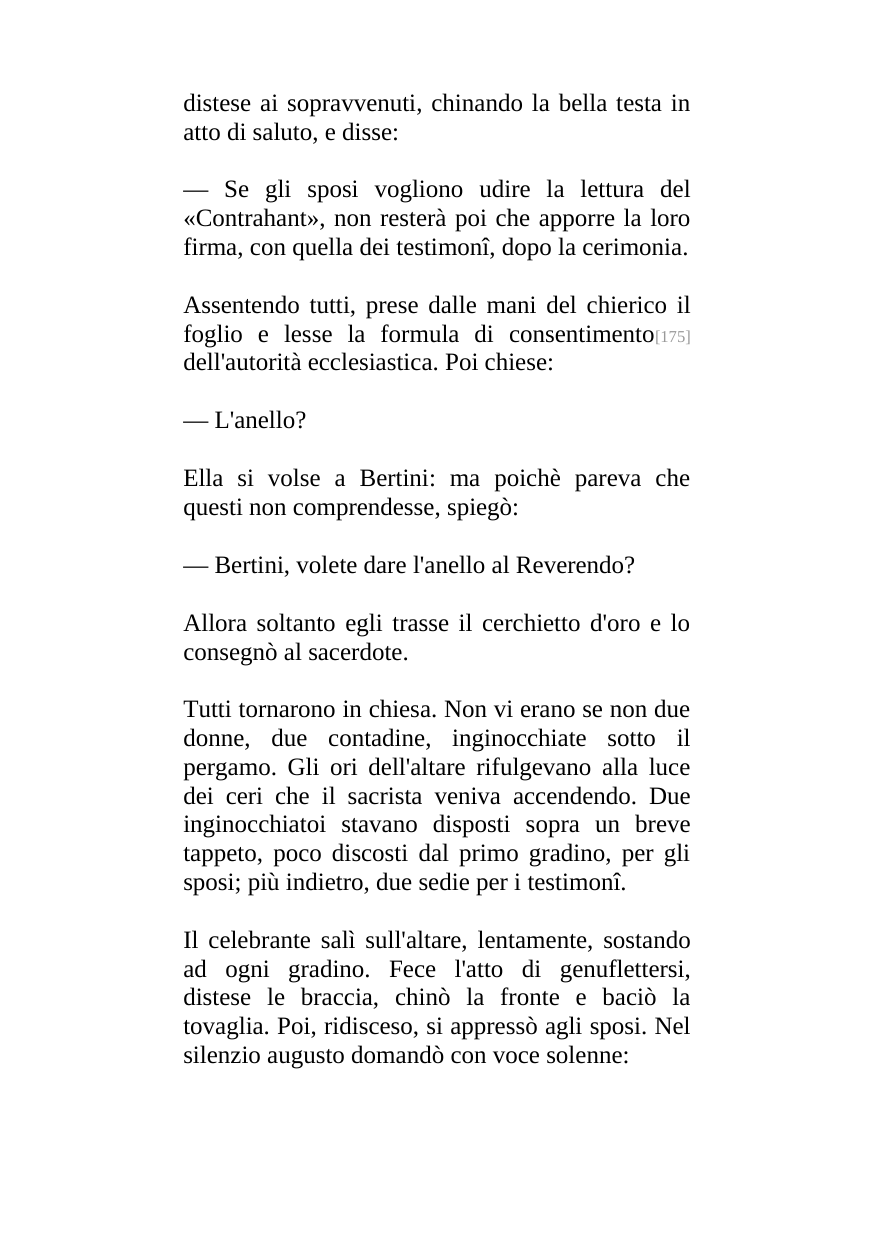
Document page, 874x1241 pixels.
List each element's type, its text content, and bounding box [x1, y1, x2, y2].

text Il celebrante salì sull'altare, lentamente, sostando ad ogni gradino. Fece l'atto di genuflettersi, distese le braccia, chinò la fronte e baciò la tovaglia. Poi, ridisceso, si appressò agli sposi. Nel silenzio augusto domandò con voce solenne: [183, 925, 691, 1069]
text Allora soltanto egli trasse il cerchietto d'oro e lo consegnò al sacerdote. [183, 608, 691, 665]
text distese ai sopravvenuti, chinando la bella testa in atto di saluto, e disse: [183, 88, 691, 145]
text Ella si volse a Bertini: ma poichè pareva che questi non comprendesse, spiegò: [183, 463, 691, 521]
text Assentendo tutti, prese dalle mani del chierico il foglio e lesse la formula di consentimento[175] dell'autorità ecclesiastica. Poi chiese: [183, 290, 691, 376]
text — L'anello? [183, 405, 691, 434]
text — Se gli sposi vogliono udire la lettura del «Contrahant», non resterà poi che apporre la loro firma, con quella dei testimonî, dopo la cerimonia. [183, 174, 691, 261]
text — Bertini, volete dare l'anello al Reverendo? [183, 550, 691, 579]
text Tutti tornarono in chiesa. Non vi erano se non due donne, due contadine, inginocchiate sotto il pergamo. Gli ori dell'altare rifulgevano alla luce dei ceri che il sacrista veniva accendendo. Due inginocchiatoi stavano disposti sopra un breve tappeto, poco discosti dal primo gradino, per gli sposi; più indietro, due sedie per i testimonî. [183, 694, 691, 896]
